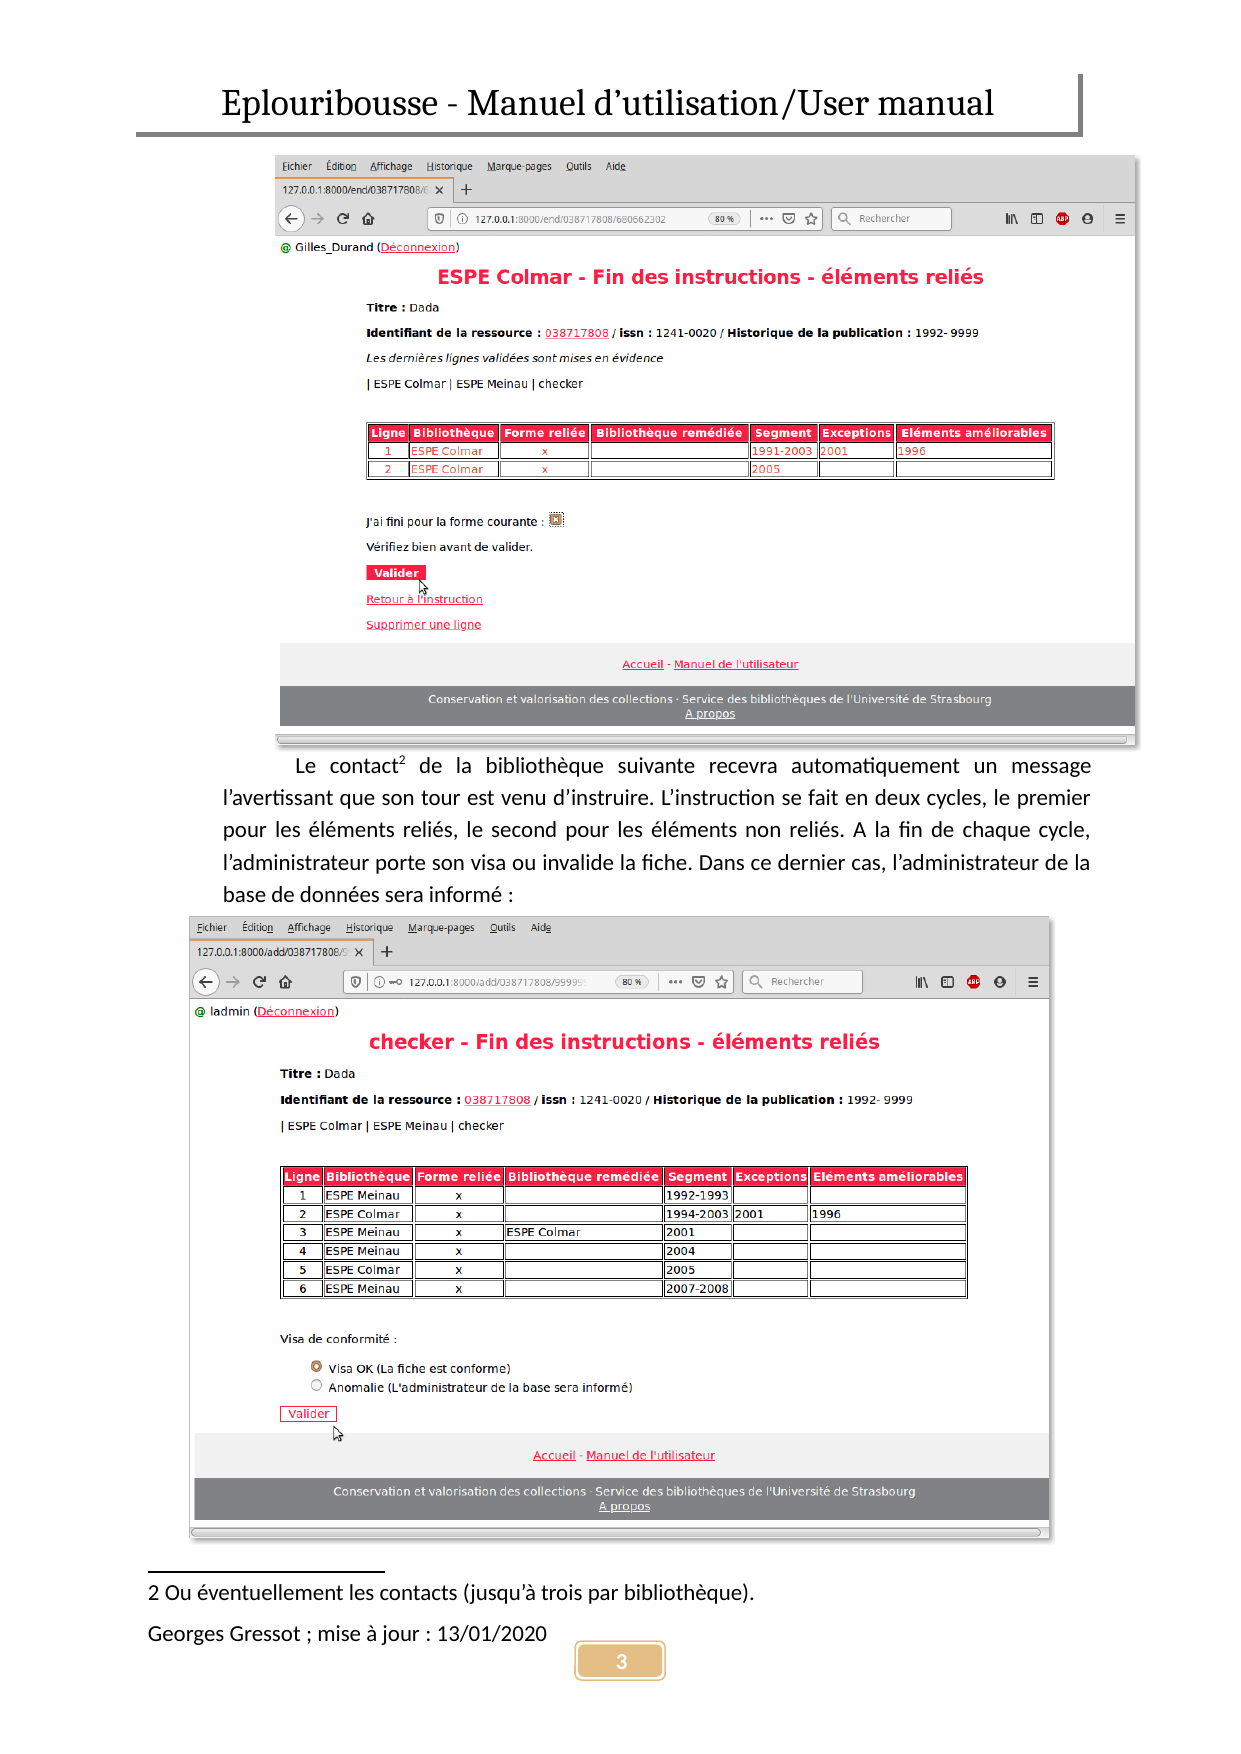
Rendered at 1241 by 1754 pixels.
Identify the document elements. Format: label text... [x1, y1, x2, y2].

picture [271, 151, 1142, 752]
picture [185, 912, 1055, 1545]
text Ou éventuellement les contacts (jusqu’à trois par bibliothèque). [148, 1578, 1093, 1606]
list Le contact de la bibliothèque suivante recevra automatiquement un message l’avertissant que son tour est venu d’instruire. L’instruction se fait en deux cycles, le premier pour les éléments reliés, le second pour les éléments non reliés. A la fin de chaque cycle, l’administrateur porte son visa ou invalide la fiche. Dans ce dernier cas, l’administrateur de la base de données sera informé : [223, 752, 1093, 908]
